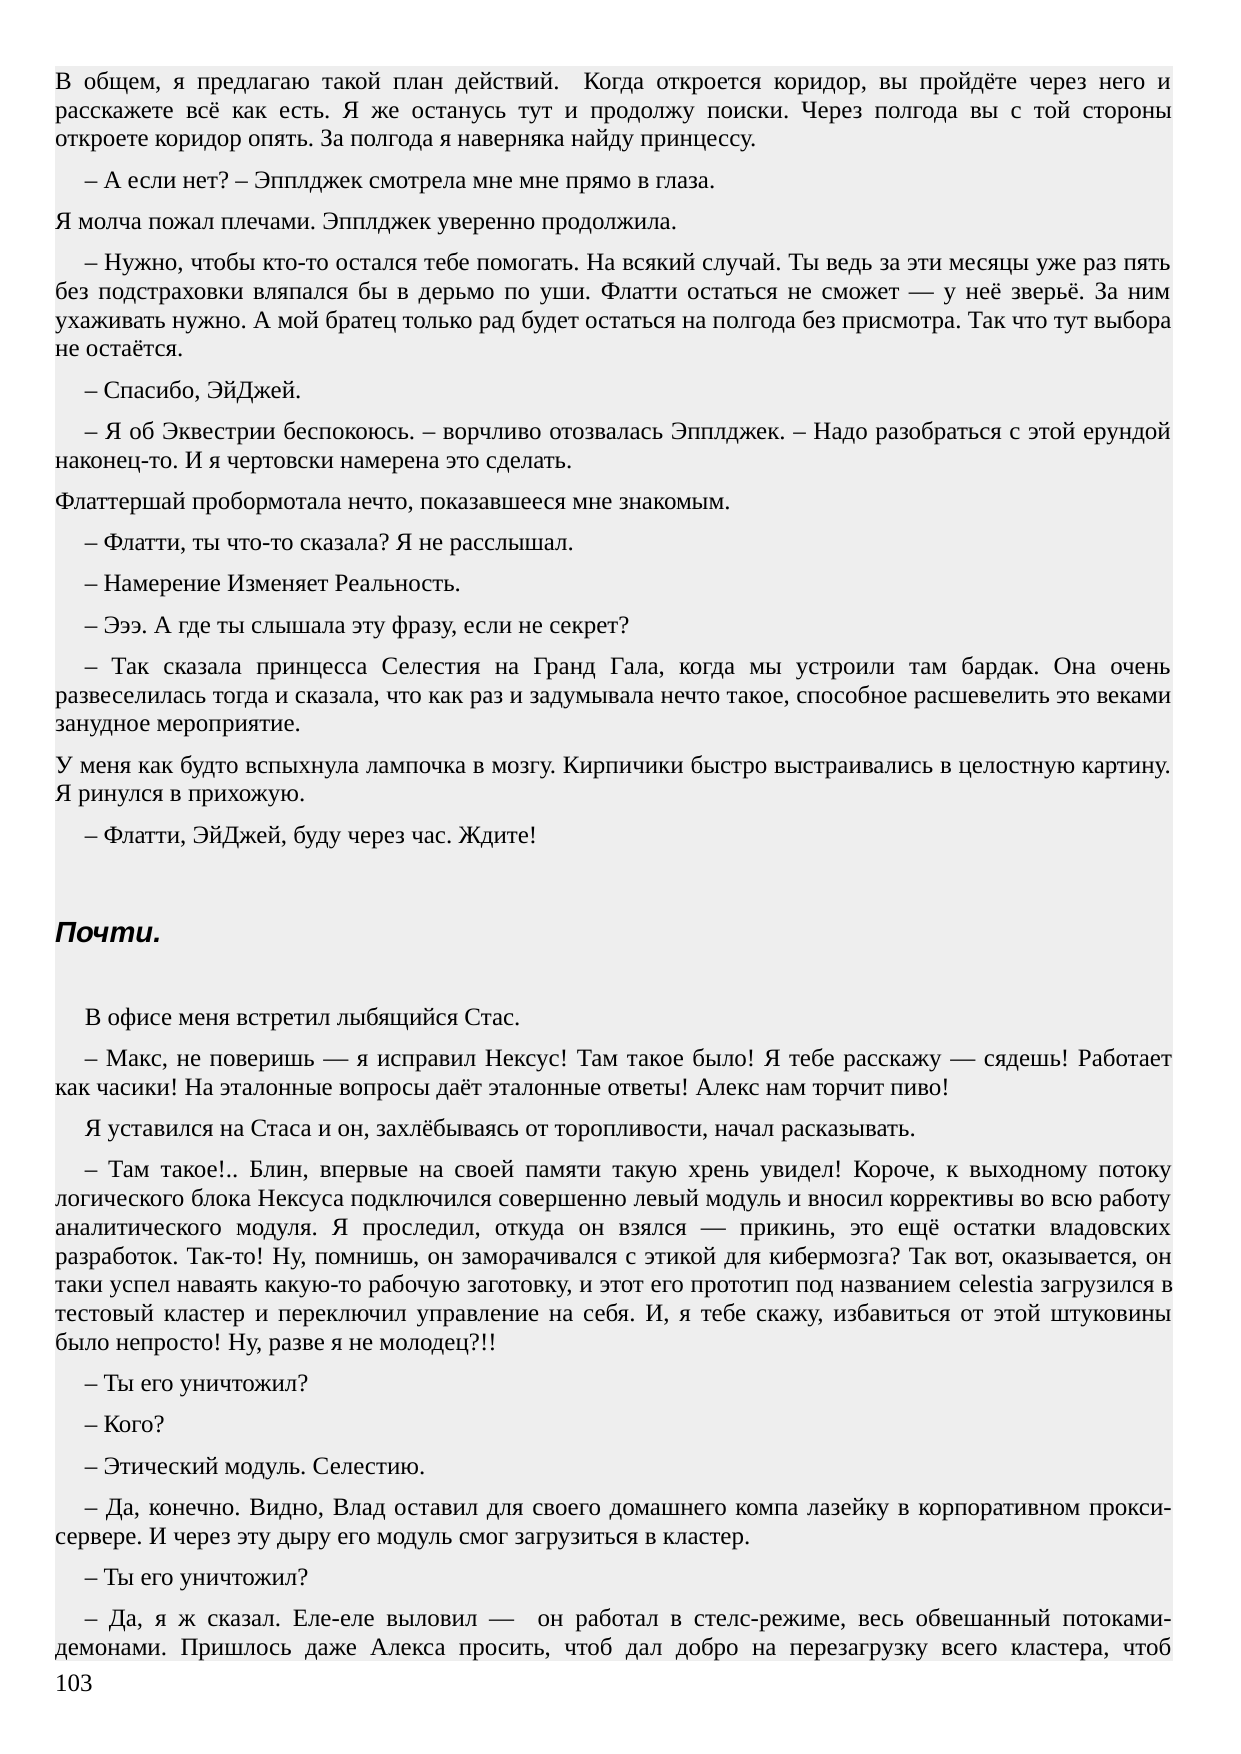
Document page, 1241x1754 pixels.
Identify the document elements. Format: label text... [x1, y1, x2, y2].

list Флаттершай пробормотала нечто, показавшееся мне знакомым. [55, 486, 1173, 515]
text – Да, конечно. Видно, Влад оставил для своего домашнего компа лазейку в корпоративном прокси-сервере. И через эту дыру его модуль смог загрузиться в кластер. [55, 1492, 1173, 1549]
text – Макс, не поверишь — я исправил Нексус! Там такое было! Я тебе расскажу — сядешь! Работает как часики! На эталонные вопросы даёт эталонные ответы! Алекс нам торчит пиво! [55, 1043, 1173, 1101]
list У меня как будто вспыхнула лампочка в мозгу. Кирпичики быстро выстраивались в целостную картину. Я ринулся в прихожую. [55, 750, 1173, 807]
text В офисе меня встретил лыбящийся Стас. [55, 1002, 1173, 1031]
text – Ты его уничтожил? [55, 1368, 1173, 1397]
text – Флатти, ЭйДжей, буду через час. Ждите! [55, 820, 1173, 848]
text – Нужно, чтобы кто-то остался тебе помогать. На всякий случай. Ты ведь за эти месяцы уже раз пять без подстраховки вляпался бы в дерьмо по уши. Флатти остаться не сможет — у неё зверьё. За ним ухаживать нужно. А мой братец только рад будет остаться на полгода без присмотра. Так что тут выбора не остаётся. [55, 247, 1173, 362]
text – А если нет? – Эпплджек смотрела мне мне прямо в глаза. [55, 165, 1173, 193]
text – Этический модуль. Селестию. [55, 1451, 1173, 1479]
text – Я об Эквестрии беспокоюсь. – ворчливо отозвалась Эпплджек. – Надо разобраться с этой ерундой наконец-то. И я чертовски намерена это сделать. [55, 416, 1173, 473]
text – Флатти, ты что-то сказала? Я не расслышал. [55, 527, 1173, 556]
text – Там такое!.. Блин, впервые на своей памяти такую хрень увидел! Короче, к выходному потоку логического блока Нексуса подключился совершенно левый модуль и вносил коррективы во всю работу аналитического модуля. Я проследил, откуда он взялся — прикинь, это ещё остатки владовских разработок. Так-то! Ну, помнишь, он заморачивался с этикой для кибермозга? Так вот, оказывается, он таки успел наваять какую-то рабочую заготовку, и этот его прототип под названием celestia загрузился в тестовый кластер и переключил управление на себя. И, я тебе скажу, избавиться от этой штуковины было непросто! Ну, разве я не молодец?!! [55, 1154, 1173, 1356]
subtitle Почти. [55, 915, 1173, 948]
text – Да, я ж сказал. Еле-еле выловил — он работал в стелс-режиме, весь обвешанный потоками-демонами. Пришлось даже Алекса просить, чтоб дал добро на перезагрузку всего кластера, чтоб [55, 1603, 1173, 1661]
text – Эээ. А где ты слышала эту фразу, если не секрет? [55, 610, 1173, 638]
text – Спасибо, ЭйДжей. [55, 375, 1173, 403]
text – Ты его уничтожил? [55, 1562, 1173, 1591]
text – Намерение Изменяет Реальность. [55, 568, 1173, 597]
text – Кого? [55, 1409, 1173, 1438]
text – Так сказала принцесса Селестия на Гранд Гала, когда мы устроили там бардак. Она очень развеселилась тогда и сказала, что как раз и задумывала нечто такое, способное расшевелить это веками занудное мероприятие. [55, 651, 1173, 737]
list Я молча пожал плечами. Эпплджек уверенно продолжила. [55, 206, 1173, 235]
list В общем, я предлагаю такой план действий. Когда откроется коридор, вы пройдёте через него и расскажете всё как есть. Я же останусь тут и продолжу поиски. Через полгода вы с той стороны откроете коридор опять. За полгода я наверняка найду принцессу. [55, 66, 1173, 152]
text Я уставился на Стаса и он, захлёбываясь от торопливости, начал расказывать. [55, 1113, 1173, 1142]
